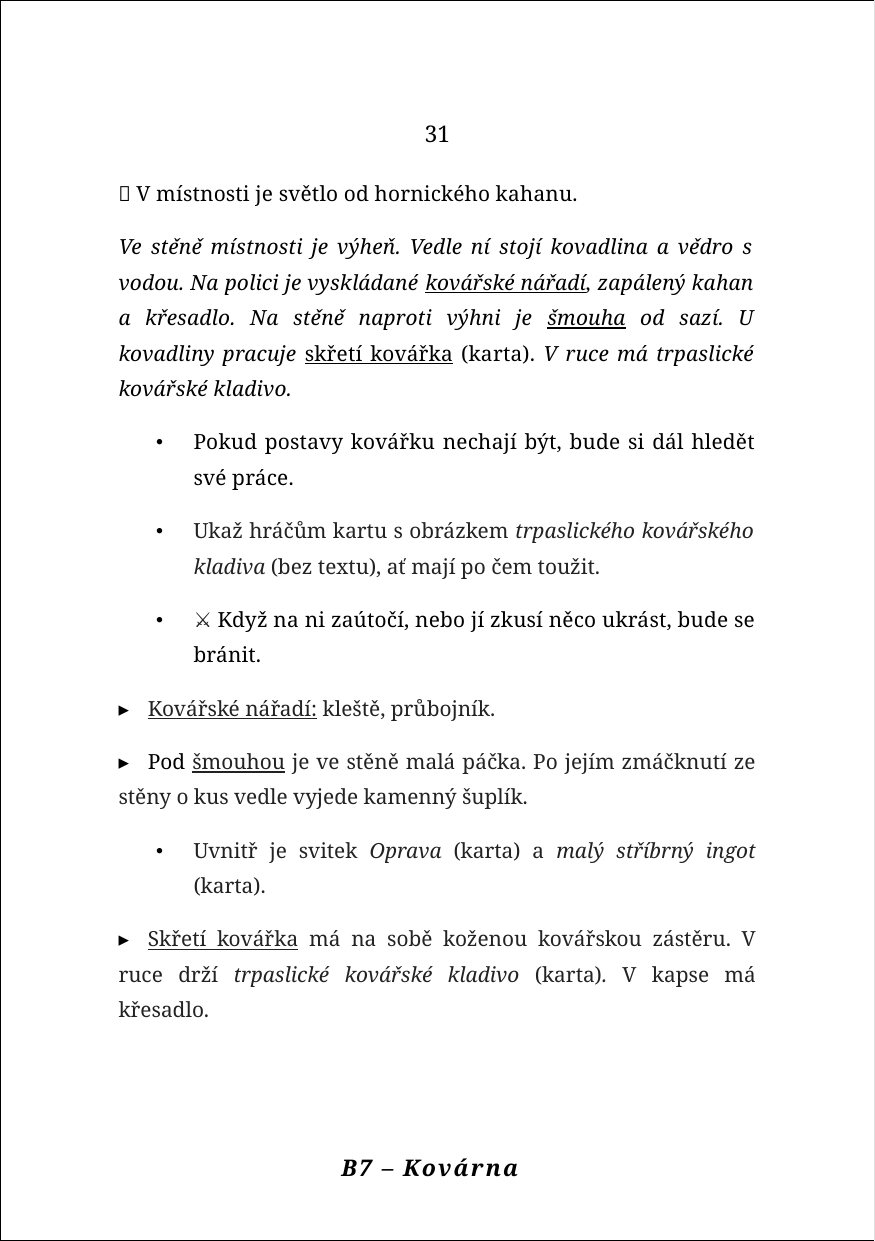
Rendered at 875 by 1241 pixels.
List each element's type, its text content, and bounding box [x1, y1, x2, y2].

text ▸ Skřetí kovářka má na sobě koženou kovářskou zástěru. V ruce drží trpaslické kovářské kladivo (karta). V kapse má křesadlo. [118, 924, 756, 1024]
list Ukaž hráčům kartu s obrázkem trpaslického kovářského kladiva (bez textu), ať mají po čem toužit. [156, 516, 756, 580]
list Pokud postavy kovářku nechají být, bude si dál hledět své práce. [156, 427, 756, 491]
text ▸ Kovářské nářadí: kleště, průbojník. [118, 694, 756, 722]
list ⚔ Když na ni zaútočí, nebo jí zkusí něco ukrást, bude se bránit. [156, 605, 756, 669]
text ▸ Pod šmouhou je ve stěně malá páčka. Po jejím zmáčknutí ze stěny o kus vedle vyjede kamenný šuplík. [118, 747, 756, 811]
list Uvnitř je svitek Oprava (karta) a malý stříbrný ingot (karta). [156, 836, 756, 900]
text Ve stěně místnosti je výheň. Vedle ní stojí kovadlina a vědro s vodou. Na polici je vyskládané kovářské nářadí, zapálený kahan a křesadlo. Na stěně naproti výhni je šmouha od sazí. U kovadliny pracuje skřetí kovářka (karta). V ruce má trpaslické kovářské kladivo. [118, 232, 756, 403]
text 💡 V místnosti je světlo od hornického kahanu. [118, 179, 756, 207]
